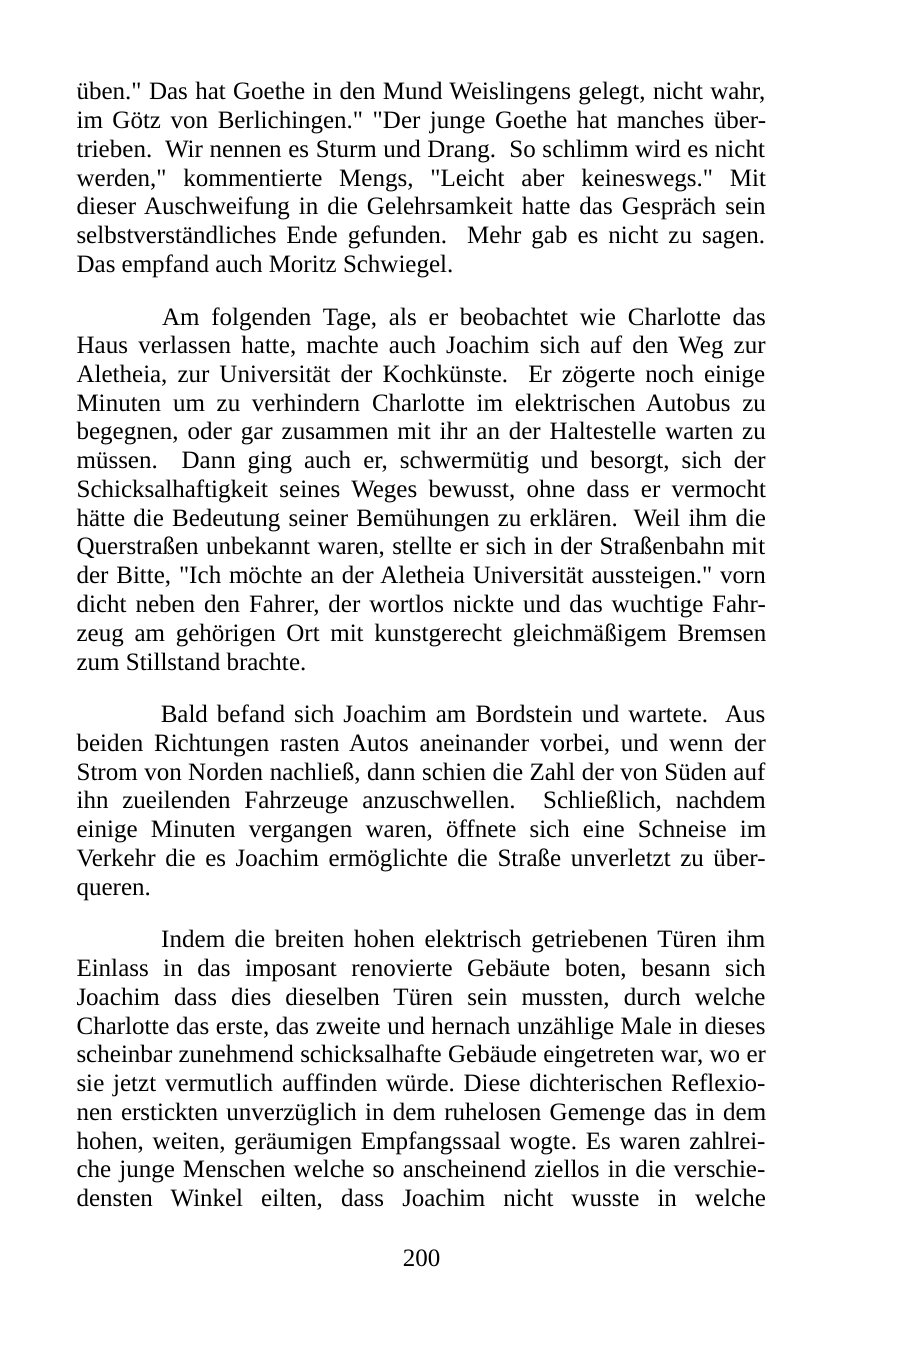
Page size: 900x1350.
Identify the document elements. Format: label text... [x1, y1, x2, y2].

text üben." Das hat Goethe in den Mund Weislingens gelegt, nicht wahr, im Götz von Berlichingen." "Der junge Goethe hat manches über-trieben. Wir nennen es Sturm und Drang. So schlimm wird es nicht werden," kommentierte Mengs, "Leicht aber keineswegs." Mit dieser Auschweifung in die Gelehrsamkeit hatte das Gespräch sein selbstverständliches Ende gefunden. Mehr gab es nicht zu sagen. Das empfand auch Moritz Schwiegel. [76, 76, 766, 278]
text Bald befand sich Joachim am Bordstein und wartete. Aus beiden Richtungen rasten Autos aneinander vorbei, und wenn der Strom von Norden nachließ, dann schien die Zahl der von Süden auf ihn zueilenden Fahrzeuge anzuschwellen. Schließlich, nachdem einige Minuten vergangen waren, öffnete sich eine Schneise im Verkehr die es Joachim ermöglichte die Straße unverletzt zu über-queren. [76, 699, 766, 901]
text Indem die breiten hohen elektrisch getriebenen Türen ihm Einlass in das imposant renovierte Gebäute boten, besann sich Joachim dass dies dieselben Türen sein mussten, durch welche Charlotte das erste, das zweite und hernach unzählige Male in dieses scheinbar zunehmend schicksalhafte Gebäude eingetreten war, wo er sie jetzt vermutlich auffinden würde. Diese dichterischen Reflexio-nen erstickten unverzüglich in dem ruhelosen Gemenge das in dem hohen, weiten, geräumigen Empfangssaal wogte. Es waren zahlrei-che junge Menschen welche so anscheinend ziellos in die verschie-densten Winkel eilten, dass Joachim nicht wusste in welche [76, 924, 766, 1212]
text Am folgenden Tage, als er beobachtet wie Charlotte das Haus verlassen hatte, machte auch Joachim sich auf den Weg zur Aletheia, zur Universität der Kochkünste. Er zögerte noch einige Minuten um zu verhindern Charlotte im elektrischen Autobus zu begegnen, oder gar zusammen mit ihr an der Haltestelle warten zu müssen. Dann ging auch er, schwermütig und besorgt, sich der Schicksalhaftigkeit seines Weges bewusst, ohne dass er vermocht hätte die Bedeutung seiner Bemühungen zu erklären. Weil ihm die Querstraßen unbekannt waren, stellte er sich in der Straßenbahn mit der Bitte, "Ich möchte an der Aletheia Universität aussteigen." vorn dicht neben den Fahrer, der wortlos nickte und das wuchtige Fahr-zeug am gehörigen Ort mit kunstgerecht gleichmäßigem Bremsen zum Stillstand brachte. [76, 302, 766, 675]
